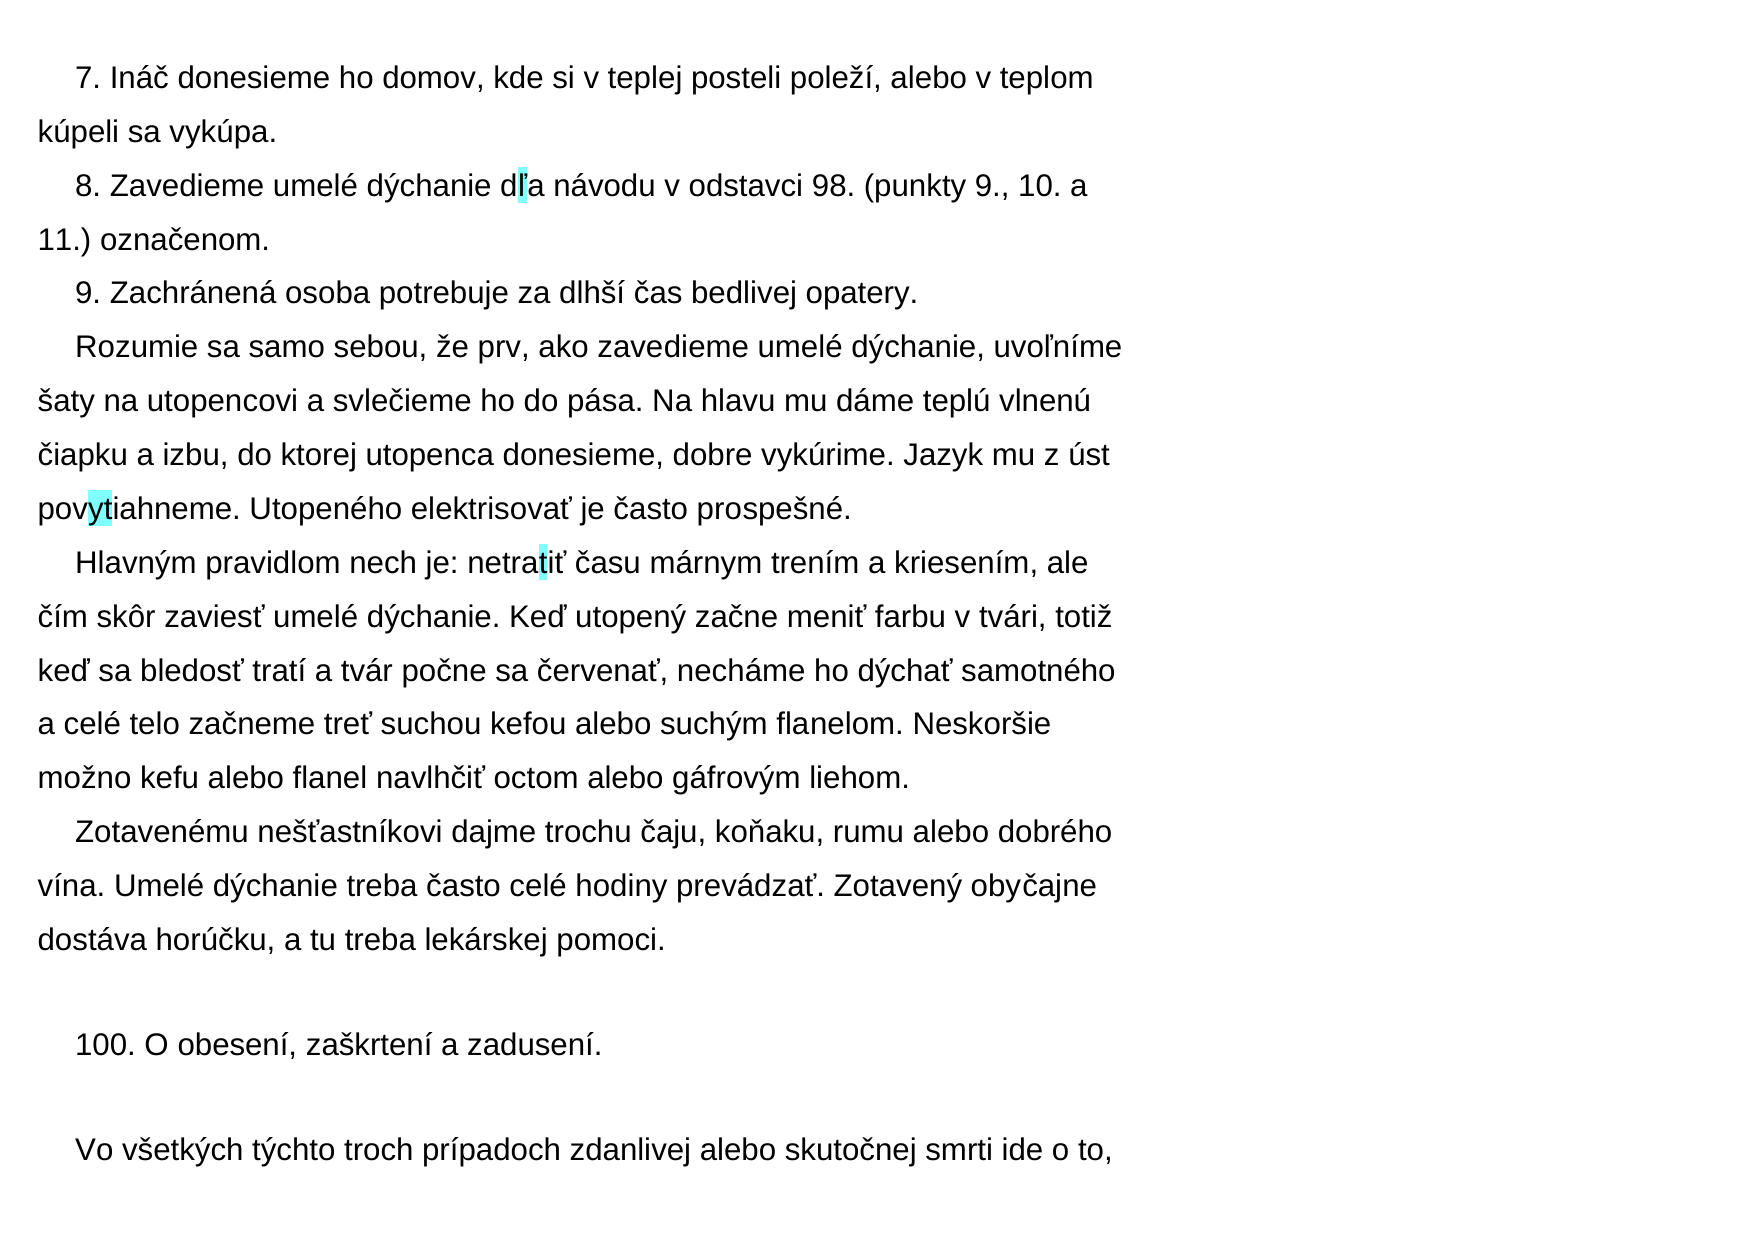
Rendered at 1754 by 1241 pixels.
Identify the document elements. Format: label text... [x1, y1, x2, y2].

text 8. Zavedieme umelé dýchanie dľa návodu v odstavci 98. (punkty 9., 10. a 11.) označenom. [37, 167, 1130, 257]
text 100. O obesení, zaškrtení a zadusení. [37, 1026, 1130, 1062]
text Zotavenému nešťastníkovi dajme trochu čaju, koňaku, rumu alebo dobrého vína. Umelé dýchanie treba často celé hodiny prevádzať. Zotavený oby­čajne dostáva horúčku, a tu treba lekárskej pomoci. [37, 813, 1130, 957]
text 9. Zachránená osoba potrebuje za dlhší čas bedlivej opatery. [37, 274, 1130, 311]
text Vo všetkých týchto troch prípadoch zdanlivej alebo skutočnej smrti ide o to, [37, 1131, 1130, 1167]
text Hlavným pravidlom nech je: netratiť času márnym trením a kriesením, ale čím skôr zaviesť umelé dýchanie. Keď utopený začne meniť farbu v tvári, totiž keď sa bledosť tratí a tvár počne sa červenať, necháme ho dýchať samotného a celé telo začneme treť suchou kefou alebo suchým fla­nelom. Neskoršie možno kefu alebo flanel navlhčiť octom alebo gáfrovým liehom. [37, 544, 1130, 795]
text Rozumie sa samo sebou, že prv, ako zave­dieme umelé dýchanie, uvoľníme šaty na utopen­covi a svlečieme ho do pása. Na hlavu mu dáme teplú vlnenú čiapku a izbu, do ktorej utopenca donesieme, dobre vykúrime. Jazyk mu z úst povytiahneme. Utopeného elektrisovať je často pro­spešné. [37, 328, 1130, 526]
text 7. Ináč donesieme ho domov, kde si v teplej posteli poleží, alebo v teplom kúpeli sa vykúpa. [37, 59, 1130, 149]
